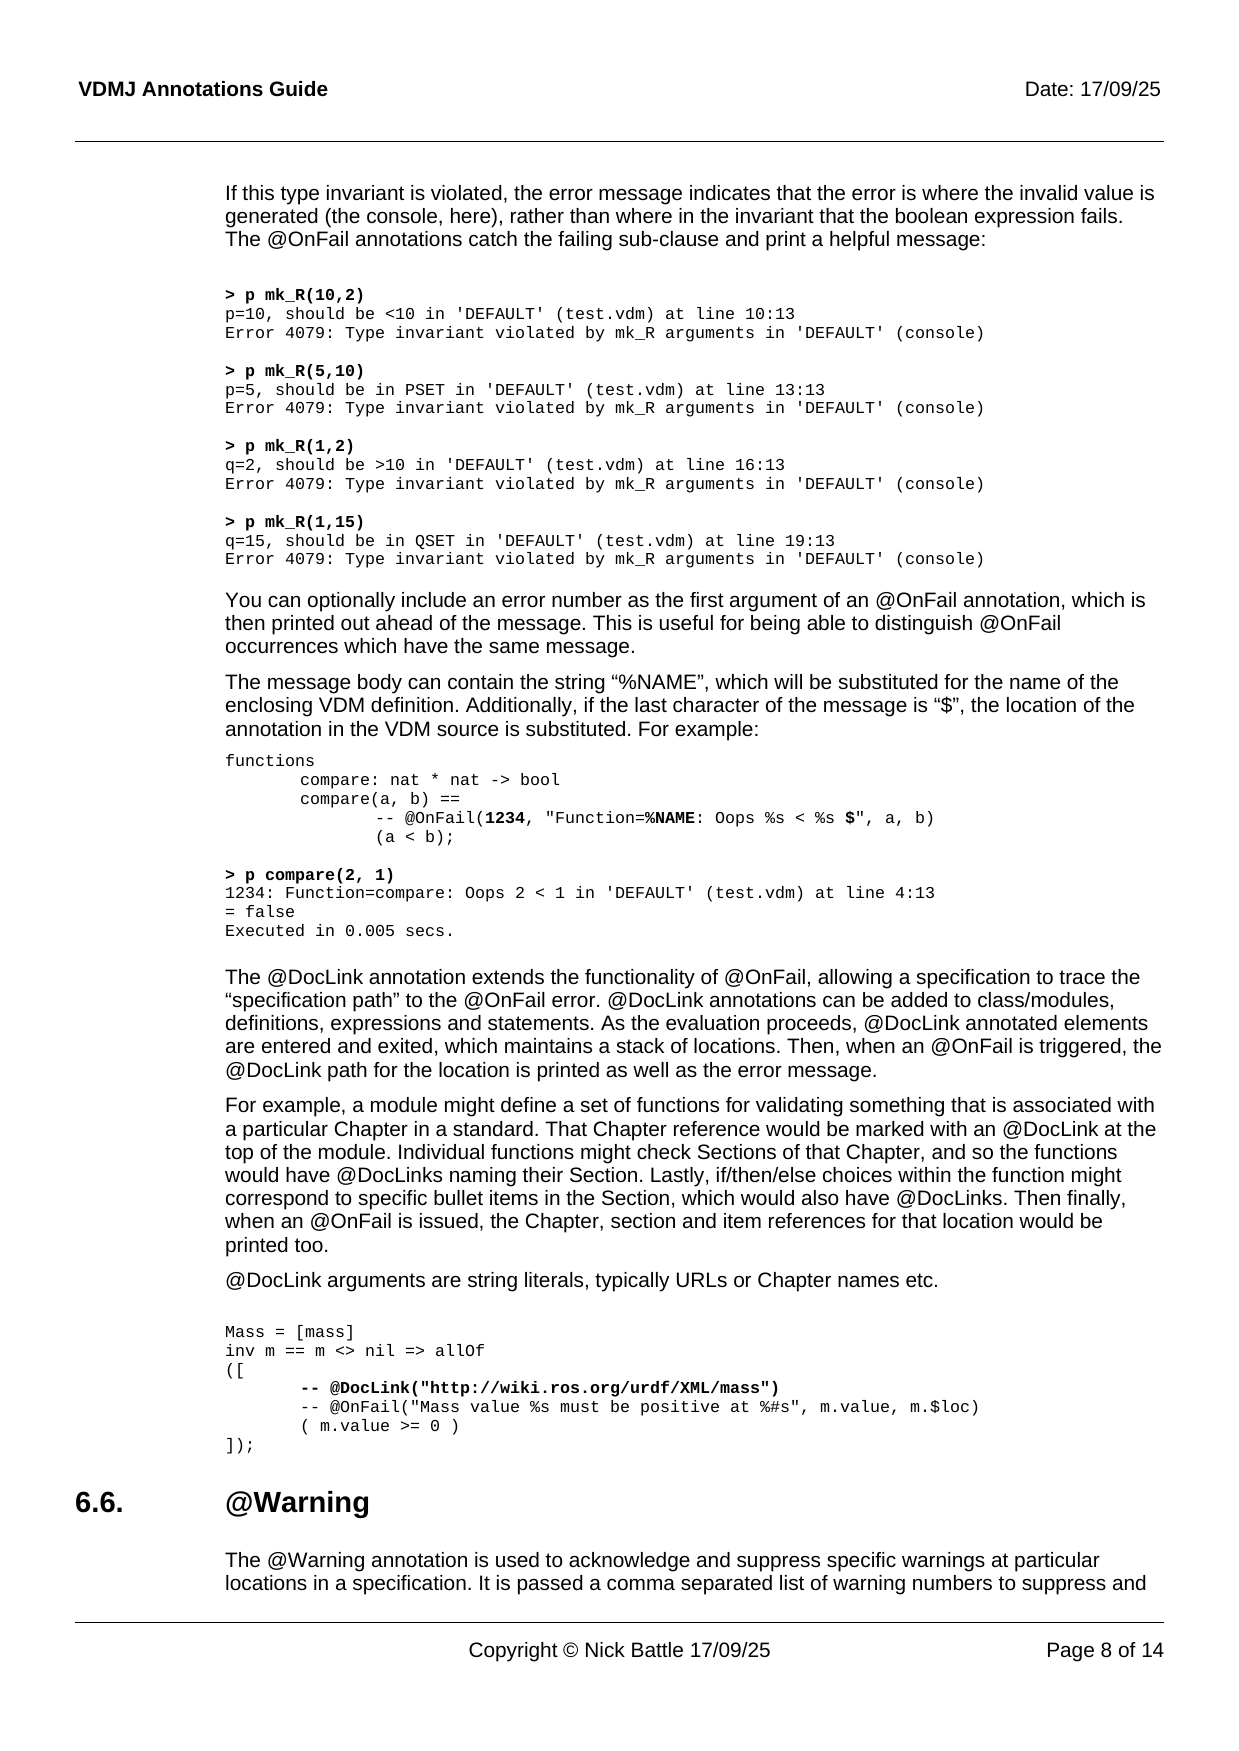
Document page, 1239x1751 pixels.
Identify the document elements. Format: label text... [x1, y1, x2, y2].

text q=15, should be in QSET in 'DEFAULT' (test.vdm) at line 19:13 [225, 532, 1164, 551]
text Error 4079: Type invariant violated by mk_R arguments in 'DEFAULT' (console) [225, 325, 1164, 343]
text -- @OnFail(1234, "Function=%NAME: Oops %s < %s $", a, b) [225, 809, 1164, 828]
text If this type invariant is violated, the error message indicates that the error is where the invalid value is generated (the console, here), rather than where in the invariant that the boolean expression fails. The @OnFail annotations catch the failing sub-clause and print a helpful message: [225, 181, 1164, 251]
text compare: nat * nat -> bool [225, 772, 1164, 791]
text Error 4079: Type invariant violated by mk_R arguments in 'DEFAULT' (console) [225, 400, 1164, 419]
text > p mk_R(5,10) [225, 362, 1164, 381]
text = false [225, 904, 1164, 923]
text q=2, should be >10 in 'DEFAULT' (test.vdm) at line 16:13 [225, 457, 1164, 476]
text p=5, should be in PSET in 'DEFAULT' (test.vdm) at line 13:13 [225, 381, 1164, 400]
text You can optionally include an error number as the first argument of an @OnFail annotation, which is then printed out ahead of the message. This is useful for being able to distinguish @OnFail occurrences which have the same message. [225, 589, 1164, 658]
text > p mk_R(10,2) [225, 287, 1164, 306]
text > p mk_R(1,2) [225, 438, 1164, 457]
text -- @DocLink("http://wiki.ros.org/urdf/XML/mass") [225, 1380, 1164, 1399]
text The @DocLink annotation extends the functionality of @OnFail, allowing a specification to trace the “specification path” to the @OnFail error. @DocLink annotations can be added to class/modules, definitions, expressions and statements. As the evaluation proceeds, @DocLink annotated elements are entered and exited, which maintains a stack of locations. Then, when an @OnFail is triggered, the @DocLink path for the location is printed as well as the error message. [225, 965, 1164, 1081]
text For example, a module might define a set of functions for validating something that is associated with a particular Chapter in a standard. That Chapter reference would be marked with an @DocLink at the top of the module. Individual functions might check Sections of that Chapter, and so the functions would have @DocLinks naming their Section. Lastly, if/then/else choices within the function might correspond to specific bullet items in the Section, which would also have @DocLinks. Then finally, when an @OnFail is issued, the Chapter, section and item references for that location would be printed too. [225, 1094, 1164, 1256]
text Executed in 0.005 secs. [225, 923, 1164, 942]
text @DocLink arguments are string literals, typically URLs or Chapter names etc. [225, 1269, 1164, 1292]
text Error 4079: Type invariant violated by mk_R arguments in 'DEFAULT' (console) [225, 551, 1164, 570]
text (a < b); [225, 828, 1164, 847]
text ([ [225, 1361, 1164, 1380]
text -- @OnFail("Mass value %s must be positive at %#s", m.value, m.$loc) [225, 1399, 1164, 1418]
text functions [225, 753, 1164, 772]
text p=10, should be <10 in 'DEFAULT' (test.vdm) at line 10:13 [225, 306, 1164, 325]
text ]); [225, 1437, 1164, 1456]
subtitle @Warning [75, 1486, 1164, 1518]
text The @Warning annotation is used to acknowledge and suppress specific warnings at particular locations in a specification. It is passed a comma separated list of warning numbers to suppress and [225, 1548, 1164, 1594]
text Mass = [mass] [225, 1323, 1164, 1342]
text > p compare(2, 1) [225, 866, 1164, 885]
text ( m.value >= 0 ) [225, 1418, 1164, 1437]
text inv m == m <> nil => allOf [225, 1342, 1164, 1361]
text Error 4079: Type invariant violated by mk_R arguments in 'DEFAULT' (console) [225, 476, 1164, 494]
text > p mk_R(1,15) [225, 513, 1164, 532]
text compare(a, b) == [225, 791, 1164, 809]
text The message body can contain the string “%NAME”, which will be substituted for the name of the enclosing VDM definition. Additionally, if the last character of the message is “$”, the location of the annotation in the VDM source is substituted. For example: [225, 671, 1164, 741]
text 1234: Function=compare: Oops 2 < 1 in 'DEFAULT' (test.vdm) at line 4:13 [225, 885, 1164, 904]
